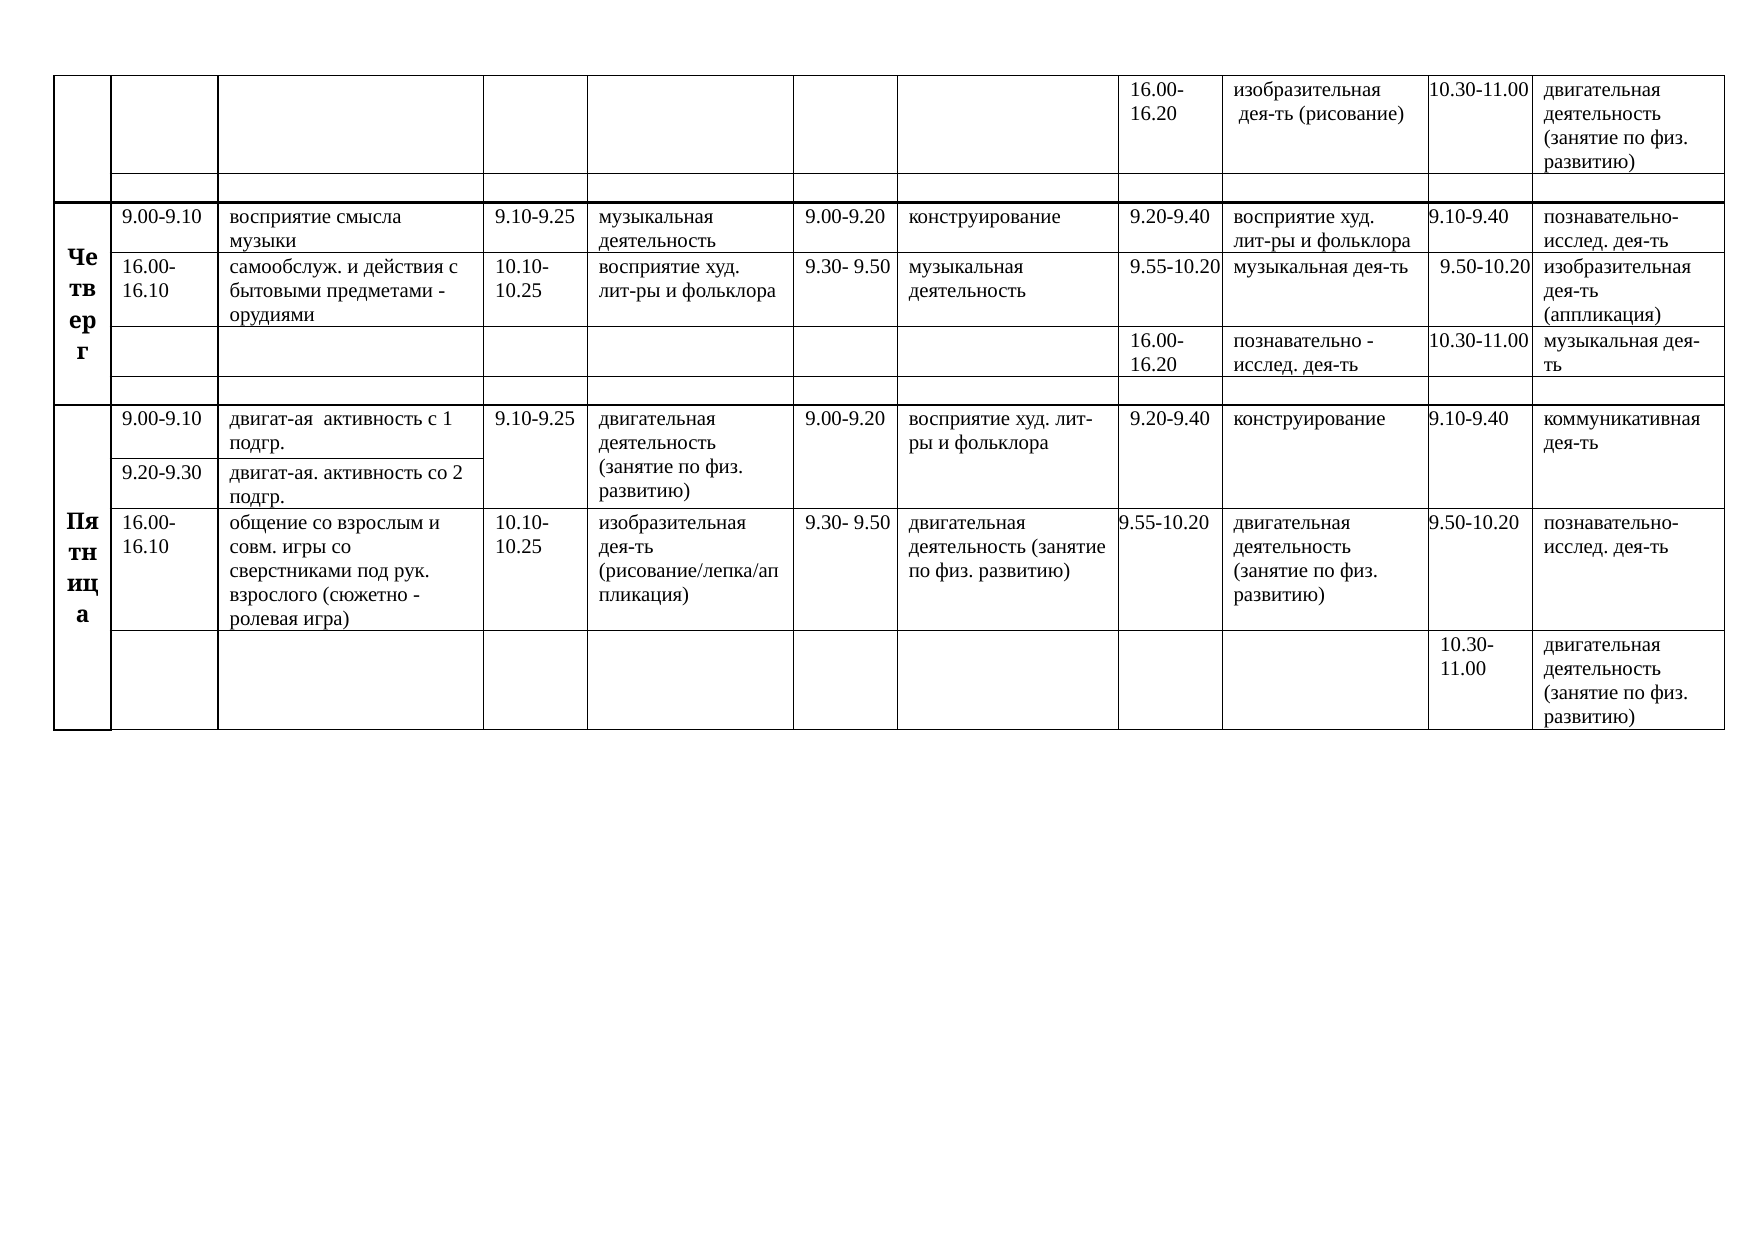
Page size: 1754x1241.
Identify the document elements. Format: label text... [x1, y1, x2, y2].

table_cell 10.30-11.00 [1429, 631, 1532, 728]
table_cell восприятие смысла музыки [219, 204, 483, 252]
table_cell конструирование [898, 204, 1118, 252]
table_cell [484, 631, 587, 728]
table_cell [112, 76, 217, 173]
table_cell [112, 174, 217, 201]
table_cell 9.00-9.10 [112, 204, 217, 252]
table_cell [898, 76, 1118, 173]
table_cell [219, 377, 483, 404]
table_cell 10.30-11.00 [1429, 76, 1532, 173]
table_cell [794, 631, 897, 728]
table_cell [484, 174, 587, 201]
table_cell музыкальная дея-ть [1533, 327, 1724, 376]
table_cell 9.00-9.20 [794, 204, 897, 252]
table_cell изобразительная дея-ть (рисование/лепка/аппликация) [588, 509, 793, 630]
table_cell [55, 76, 110, 201]
table_cell 9.00-9.10 [112, 406, 217, 457]
table_cell [112, 631, 217, 728]
table_cell восприятие худ. лит-ры и фольклора [588, 253, 793, 326]
table_cell [1223, 377, 1428, 404]
table_cell [898, 377, 1118, 404]
table_cell познавательно-исслед. дея-ть [1533, 509, 1724, 630]
table_cell [588, 377, 793, 404]
table_cell [898, 327, 1118, 376]
table_cell [1119, 377, 1222, 404]
table_cell коммуникативная дея-ть [1533, 406, 1724, 508]
table_cell [1119, 174, 1222, 201]
table_cell двигательная деятельность (занятие по физ. развитию) [1223, 509, 1428, 630]
table_cell [794, 377, 897, 404]
table_cell двигательная деятельность (занятие по физ. развитию) [1533, 631, 1724, 728]
table_cell восприятие худ. лит-ры и фольклора [898, 406, 1118, 508]
table_cell 9.10-9.25 [484, 204, 587, 252]
table_cell [588, 327, 793, 376]
table_cell восприятие худ. лит-ры и фольклора [1223, 204, 1428, 252]
table_cell музыкальная деятельность [588, 204, 793, 252]
table_cell 9.20-9.40 [1119, 406, 1222, 508]
table_cell изобразительная дея-ть (рисование) [1223, 76, 1428, 173]
table_cell музыкальная деятельность [898, 253, 1118, 326]
table_cell [1223, 631, 1428, 728]
table_cell самообслуж. и действия с бытовыми предметами - орудиями [219, 253, 483, 326]
table_cell 16.00-16.10 [112, 253, 217, 326]
table_cell двигательная деятельность (занятие по физ. развитию) [898, 509, 1118, 630]
table_cell 10.10-10.25 [484, 253, 587, 326]
table_cell 9.30- 9.50 [794, 509, 897, 630]
table_cell [1533, 174, 1724, 201]
table_cell 9.50-10.20 [1429, 253, 1532, 326]
table_cell 9.50-10.20 [1429, 509, 1532, 630]
table_cell 9.55-10.20 [1119, 253, 1222, 326]
table_cell конструирование [1223, 406, 1428, 508]
table_cell 9.10-9.40 [1429, 204, 1532, 252]
table_cell 9.55-10.20 [1119, 509, 1222, 630]
table_cell 9.10-9.25 [484, 406, 587, 508]
table_cell [794, 327, 897, 376]
table_cell 10.30-11.00 [1429, 327, 1532, 376]
table_cell познавательно-исслед. дея-ть [1533, 204, 1724, 252]
table_cell [794, 76, 897, 173]
table_cell [898, 174, 1118, 201]
table_cell [112, 377, 217, 404]
table_cell [112, 327, 217, 376]
table_cell [219, 174, 483, 201]
table_cell [1223, 174, 1428, 201]
table_cell [1429, 174, 1532, 201]
table_cell общение со взрослым и совм. игры со сверстниками под рук. взрослого (сюжетно - ролевая игра) [219, 509, 483, 630]
table_cell [1533, 377, 1724, 404]
table_cell Пятница [55, 406, 110, 728]
table_cell [219, 327, 483, 376]
table_cell 16.00-16.20 [1119, 76, 1222, 173]
table_cell двигат-ая. активность со 2 подгр. [219, 459, 483, 508]
table_cell двигательная деятельность (занятие по физ. развитию) [588, 406, 793, 508]
table_cell [1429, 377, 1532, 404]
table_cell [484, 377, 587, 404]
table_cell Четверг [55, 204, 110, 404]
table_cell [1119, 631, 1222, 728]
table_cell [484, 327, 587, 376]
table_cell 9.20-9.30 [112, 459, 217, 508]
table_cell [588, 631, 793, 728]
table_cell 16.00-16.20 [1119, 327, 1222, 376]
table_cell [588, 76, 793, 173]
table_cell 9.10-9.40 [1429, 406, 1532, 508]
table_cell [588, 174, 793, 201]
table_cell изобразительная дея-ть (аппликация) [1533, 253, 1724, 326]
table_cell [219, 631, 483, 728]
table_cell [484, 76, 587, 173]
table_cell 9.30- 9.50 [794, 253, 897, 326]
table_cell двигательная деятельность (занятие по физ. развитию) [1533, 76, 1724, 173]
table_cell [794, 174, 897, 201]
table_cell 9.00-9.20 [794, 406, 897, 508]
table_cell 16.00-16.10 [112, 509, 217, 630]
table_cell [898, 631, 1118, 728]
table_cell познавательно - исслед. дея-ть [1223, 327, 1428, 376]
table_cell [219, 76, 483, 173]
table_cell двигат-ая активность с 1 подгр. [219, 406, 483, 457]
table_cell 10.10-10.25 [484, 509, 587, 630]
table_cell 9.20-9.40 [1119, 204, 1222, 252]
table_cell музыкальная дея-ть [1223, 253, 1428, 326]
